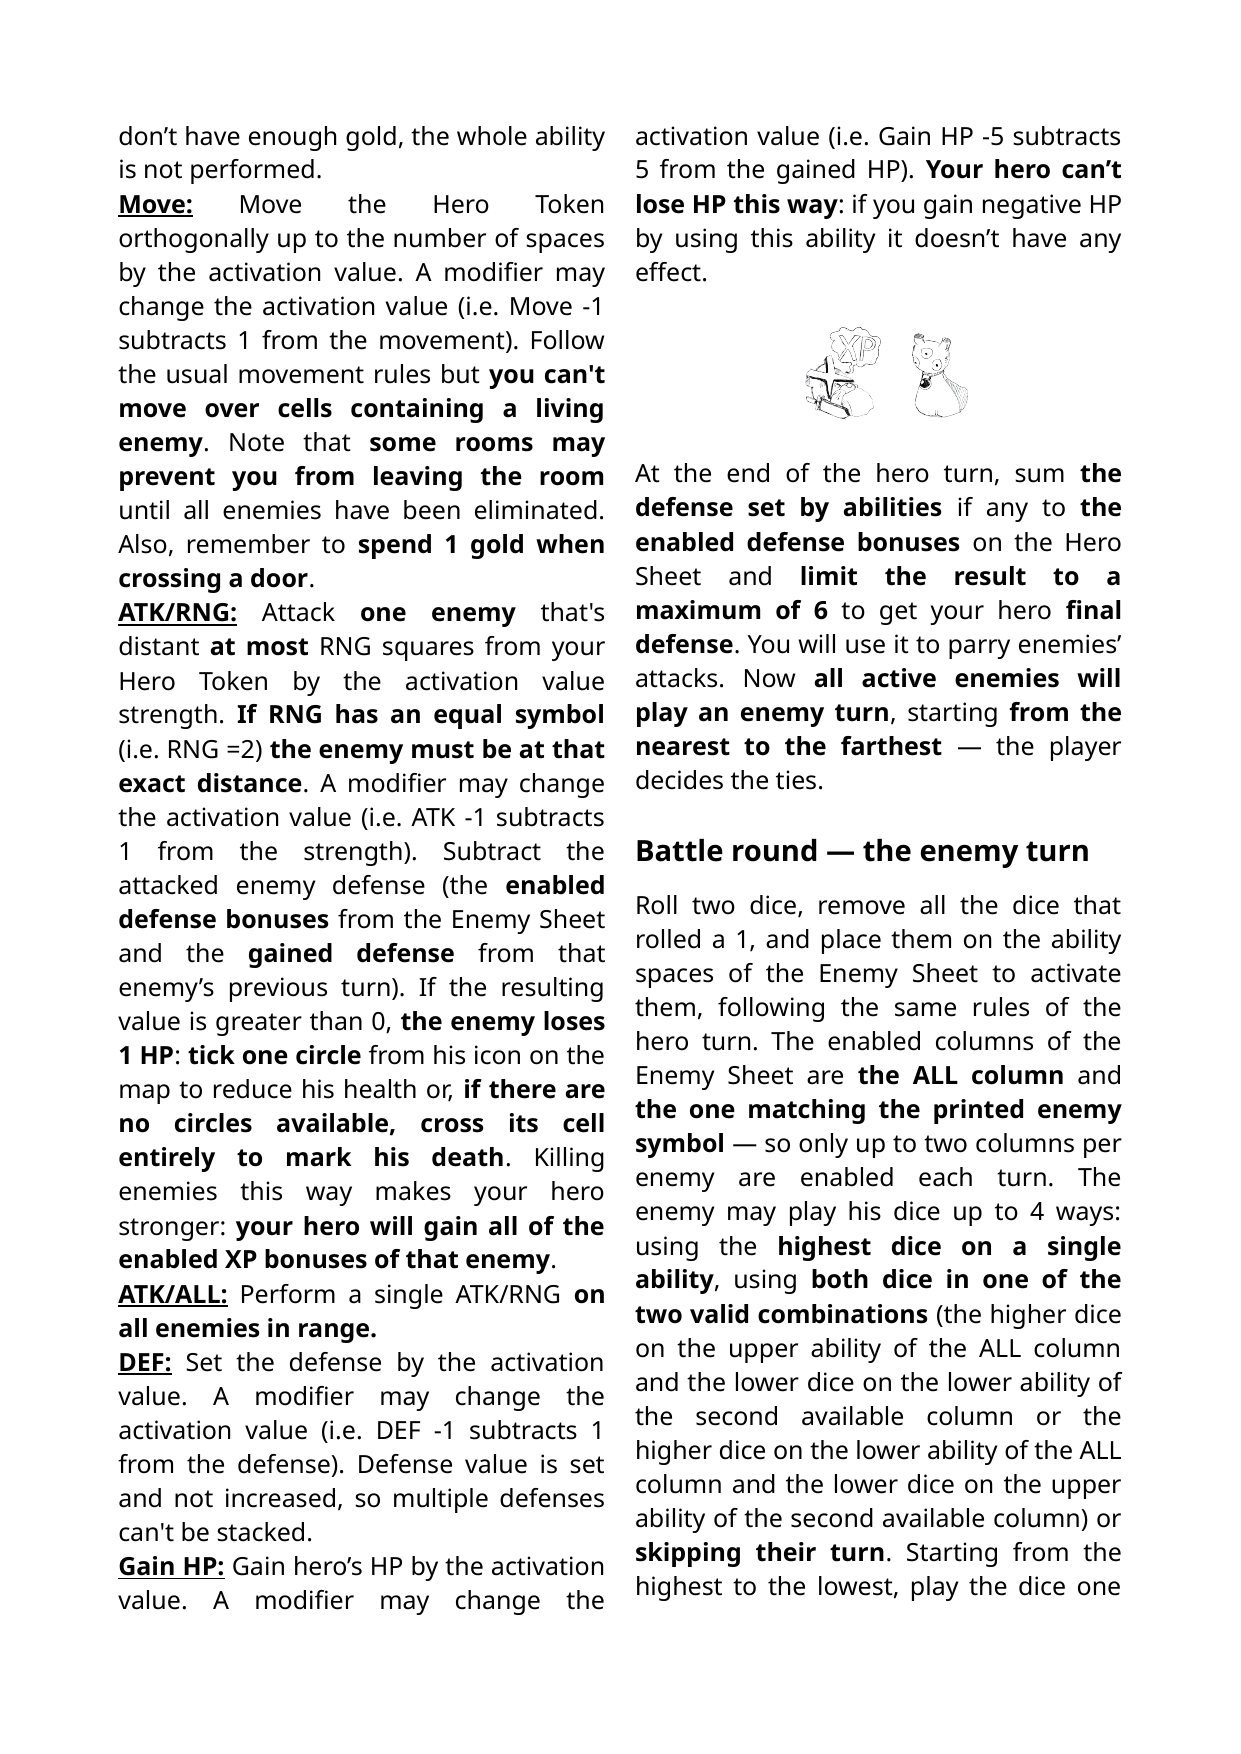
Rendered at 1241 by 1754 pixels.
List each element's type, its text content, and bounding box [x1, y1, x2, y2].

picture [802, 322, 885, 422]
text Roll two dice, remove all the dice that rolled a 1, and place them on the ability spaces of the Enemy Sheet to activate them, following the same rules of the hero turn. The enabled columns of the Enemy Sheet are the ALL column and the one matching the printed enemy symbol — so only up to two columns per enemy are enabled each turn. The enemy may play his dice up to 4 ways: using the highest dice on a single ability, using both dice in one of the two valid combinations (the higher dice on the upper ability of the ALL column and the lower dice on the lower ability of the second available column or the higher dice on the lower ability of the ALL column and the lower dice on the upper ability of the second available column) or skipping their turn. Starting from the highest to the lowest, play the dice one [635, 887, 1122, 1603]
picture [907, 328, 973, 422]
text Gain HP: Gain hero’s HP by the activation value. A modifier may change the [118, 1549, 605, 1617]
text Move: Move the Hero Token orthogonally up to the number of spaces by the activation value. A modifier may change the activation value (i.e. Move -1 subtracts 1 from the movement). Follow the usual movement rules but you can't move over cells containing a living enemy. Note that some rooms may prevent you from leaving the room until all enemies have been eliminated. Also, remember to spend 1 gold when crossing a door. [118, 186, 605, 595]
text At the end of the hero turn, sum the defense set by abilities if any to the enabled defense bonuses on the Hero Sheet and limit the result to a maximum of 6 to get your hero final defense. You will use it to parry enemies’ attacks. Now all active enemies will play an enemy turn, starting from the nearest to the farthest — the player decides the ties. [635, 456, 1122, 797]
text DEF: Set the defense by the activation value. A modifier may change the activation value (i.e. DEF -1 subtracts 1 from the defense). Defense value is set and not increased, so multiple defenses can't be stacked. [118, 1344, 605, 1549]
text don’t have enough gold, the whole ability is not performed. [118, 118, 605, 186]
text activation value (i.e. Gain HP -5 subtracts 5 from the gained HP). Your hero can’t lose HP this way: if you gain negative HP by using this ability it doesn’t have any effect. [635, 118, 1122, 288]
text ATK/RNG: Attack one enemy that's distant at most RNG squares from your Hero Token by the activation value strength. If RNG has an equal symbol (i.e. RNG =2) the enemy must be at that exact distance. A modifier may change the activation value (i.e. ATK -1 subtracts 1 from the strength). Subtract the attacked enemy defense (the enabled defense bonuses from the Enemy Sheet and the gained defense from that enemy’s previous turn). If the resulting value is greater than 0, the enemy loses 1 HP: tick one circle from his icon on the map to reduce his health or, if there are no circles available, cross its cell entirely to mark his death. Killing enemies this way makes your hero stronger: your hero will gain all of the enabled XP bonuses of that enemy. [118, 595, 605, 1276]
text ATK/ALL: Perform a single ATK/RNG on all enemies in range. [118, 1276, 605, 1344]
text Battle round — the enemy turn [635, 831, 1122, 870]
